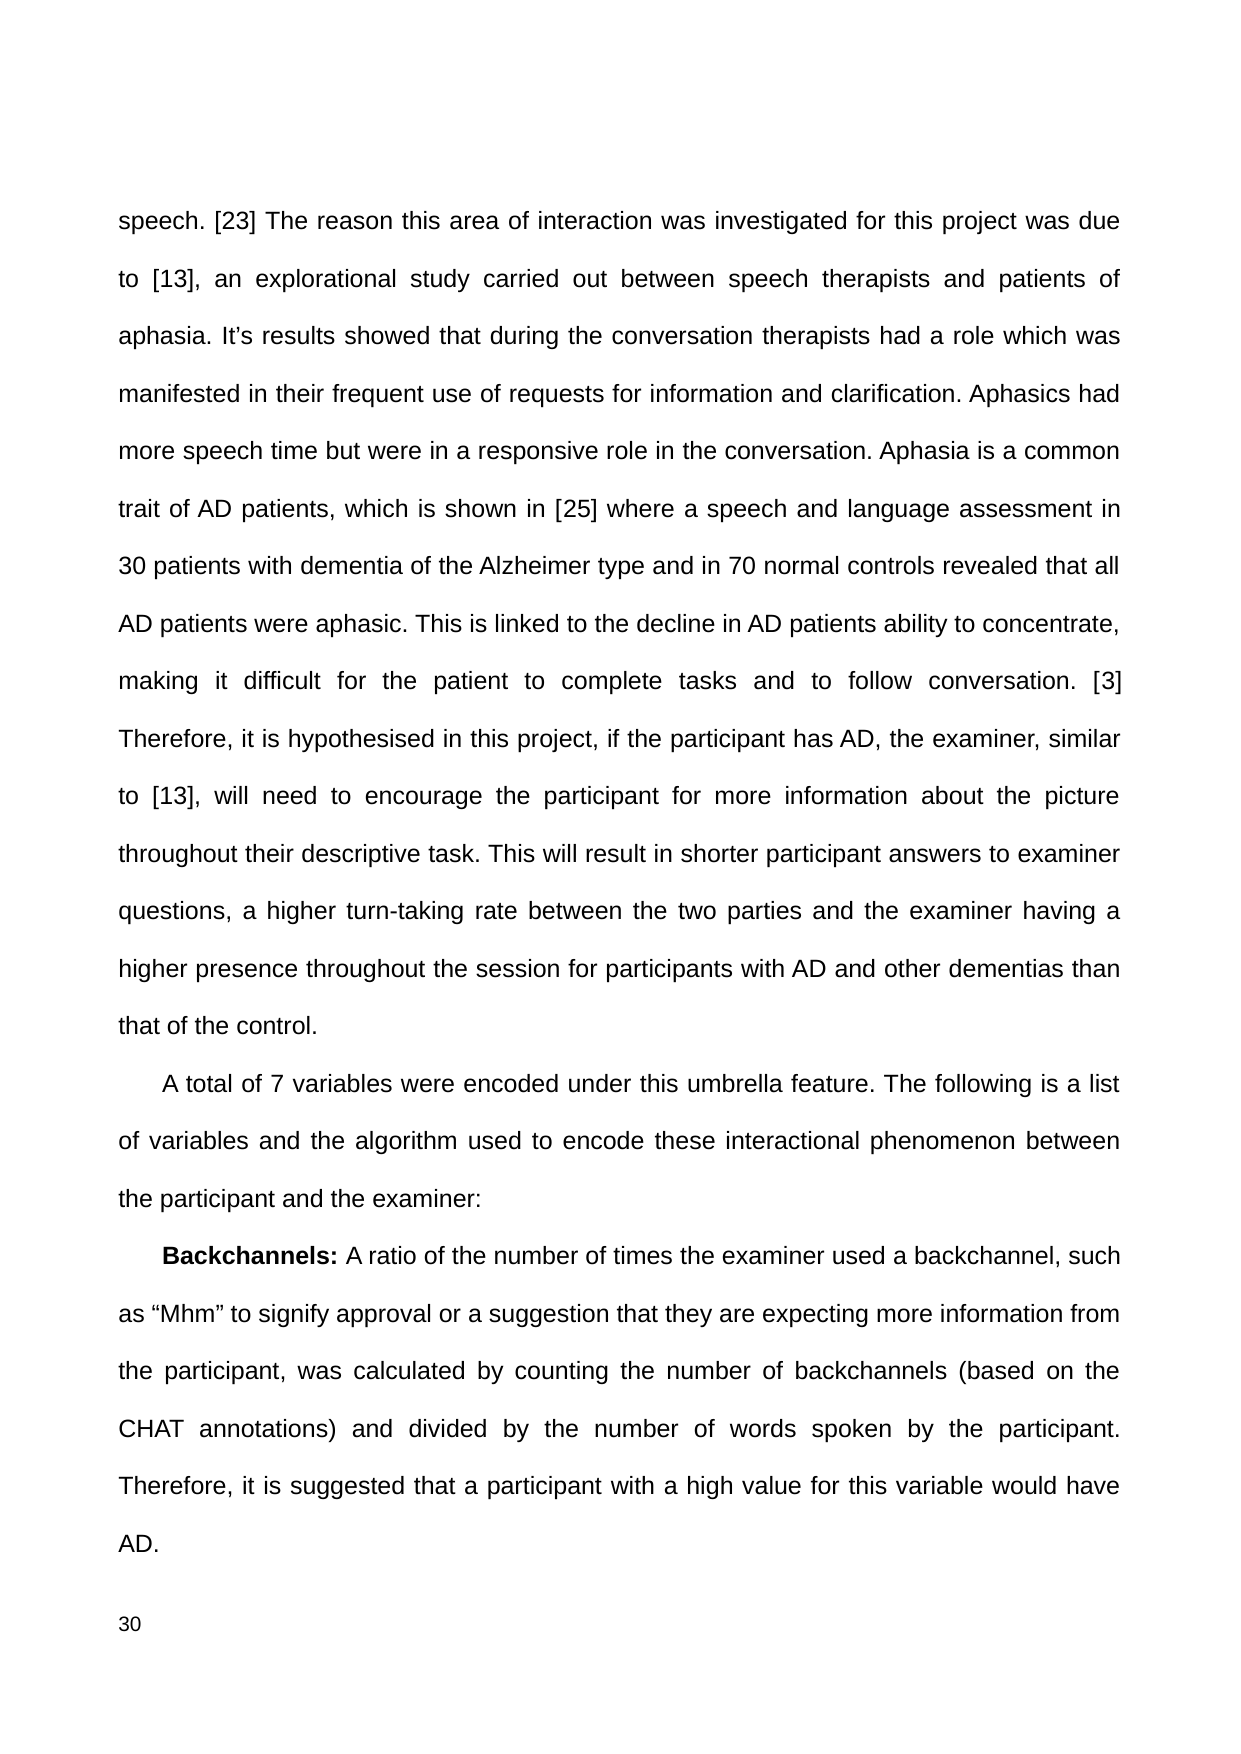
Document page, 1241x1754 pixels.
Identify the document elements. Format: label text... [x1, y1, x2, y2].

text A total of 7 variables were encoded under this umbrella feature. The following is a list of variables and the algorithm used to encode these interactional phenomenon between the participant and the examiner: [118, 1069, 1122, 1212]
text Backchannels: A ratio of the number of times the examiner used a backchannel, such as “Mhm” to signify approval or a suggestion that they are expecting more information from the participant, was calculated by counting the number of backchannels (based on the CHAT annotations) and divided by the number of words spoken by the participant. Therefore, it is suggested that a participant with a high value for this variable would have AD. [118, 1241, 1122, 1557]
text speech. [23] The reason this area of interaction was investigated for this project was due to [13], an explorational study carried out between speech therapists and patients of aphasia. It’s results showed that during the conversation therapists had a role which was manifested in their frequent use of requests for information and clarification. Aphasics had more speech time but were in a responsive role in the conversation. Aphasia is a common trait of AD patients, which is shown in [25] where a speech and language assessment in 30 patients with dementia of the Alzheimer type and in 70 normal controls revealed that all AD patients were aphasic. This is linked to the decline in AD patients ability to concentrate, making it difficult for the patient to complete tasks and to follow conversation. [3] Therefore, it is hypothesised in this project, if the participant has AD, the examiner, similar to [13], will need to encourage the participant for more information about the picture throughout their descriptive task. This will result in shorter participant answers to examiner questions, a higher turn-taking rate between the two parties and the examiner having a higher presence throughout the session for participants with AD and other dementias than that of the control. [118, 206, 1122, 1040]
